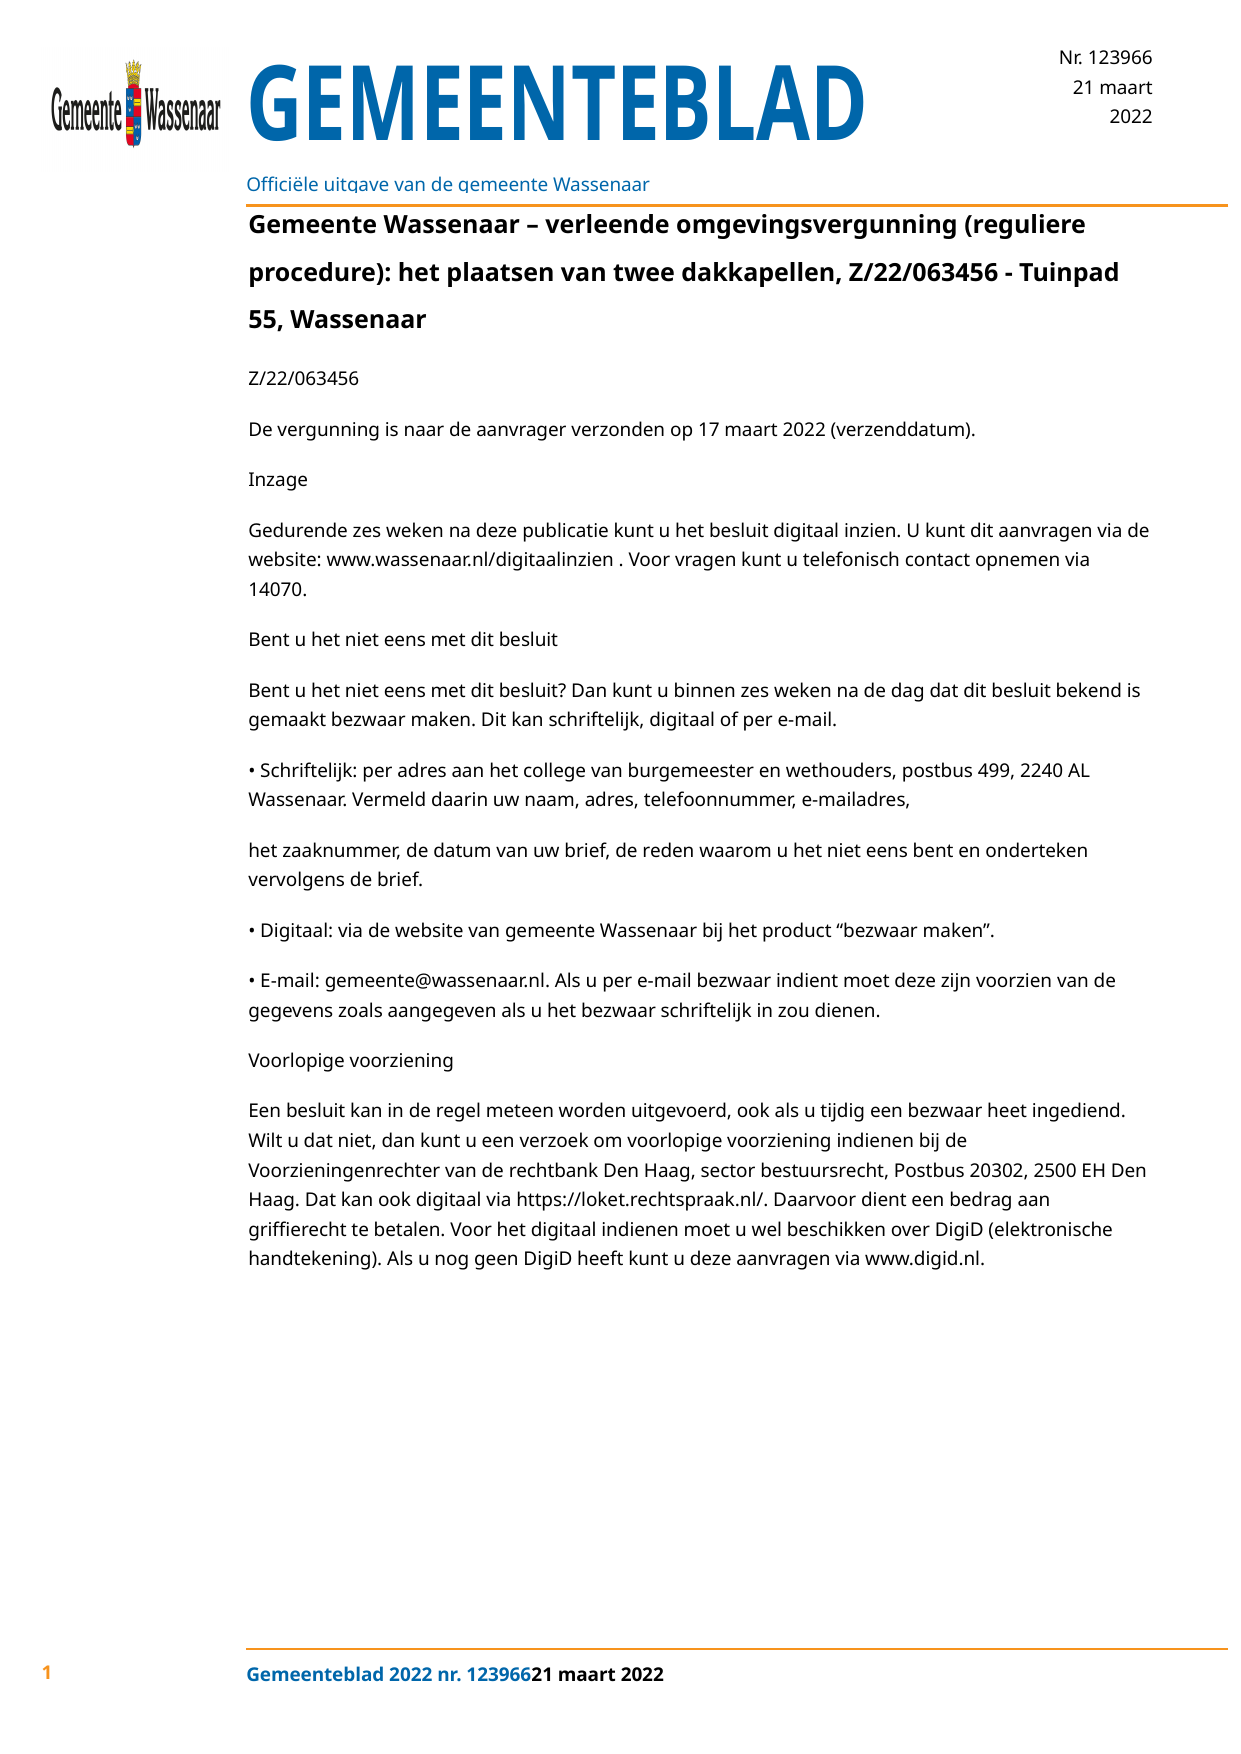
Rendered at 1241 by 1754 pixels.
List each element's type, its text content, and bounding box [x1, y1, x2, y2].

text Z/22/063456 [248, 366, 1152, 391]
picture [41, 47, 231, 172]
text De vergunning is naar de aanvrager verzonden op 17 maart 2022 (verzenddatum). [248, 416, 1152, 442]
text Gemeente Wassenaar – verleende omgevingsvergunning (reguliere procedure): het plaatsen van twee dakkapellen, Z/22/063456 - Tuinpad 55, Wassenaar [248, 207, 1152, 336]
text Bent u het niet eens met dit besluit [248, 626, 1152, 652]
text • Digitaal: via de website van gemeente Wassenaar bij het product “bezwaar maken”. [248, 917, 1152, 942]
text het zaaknummer, de datum van uw brief, de reden waarom u het niet eens bent en onderteken vervolgens de brief. [248, 837, 1152, 892]
text • Schriftelijk: per adres aan het college van burgemeester en wethouders, postbus 499, 2240 AL Wassenaar. Vermeld daarin uw naam, adres, telefoonnummer, e-mailadres, [248, 757, 1152, 812]
text Inzage [248, 466, 1152, 492]
text Bent u het niet eens met dit besluit? Dan kunt u binnen zes weken na de dag dat dit besluit bekend is gemaakt bezwaar maken. Dit kan schriftelijk, digitaal of per e-mail. [248, 677, 1152, 732]
text Voorlopige voorziening [248, 1047, 1152, 1073]
text • E-mail: gemeente@wassenaar.nl. Als u per e-mail bezwaar indient moet deze zijn voorzien van de gegevens zoals aangegeven als u het bezwaar schriftelijk in zou dienen. [248, 967, 1152, 1022]
text Gedurende zes weken na deze publicatie kunt u het besluit digitaal inzien. U kunt dit aanvragen via de website: www.wassenaar.nl/digitaalinzien . Voor vragen kunt u telefonisch contact opnemen via 14070. [248, 517, 1152, 602]
text Een besluit kan in de regel meteen worden uitgevoerd, ook als u tijdig een bezwaar heet ingediend. Wilt u dat niet, dan kunt u een verzoek om voorlopige voorziening indienen bij de Voorzieningenrechter van de rechtbank Den Haag, sector bestuursrecht, Postbus 20302, 2500 EH Den Haag. Dat kan ook digitaal via https://loket.rechtspraak.nl/. Daarvoor dient een bedrag aan griffierecht te betalen. Voor het digitaal indienen moet u wel beschikken over DigiD (elektronische handtekening). Als u nog geen DigiD heeft kunt u deze aanvragen via www.digid.nl. [248, 1098, 1152, 1271]
